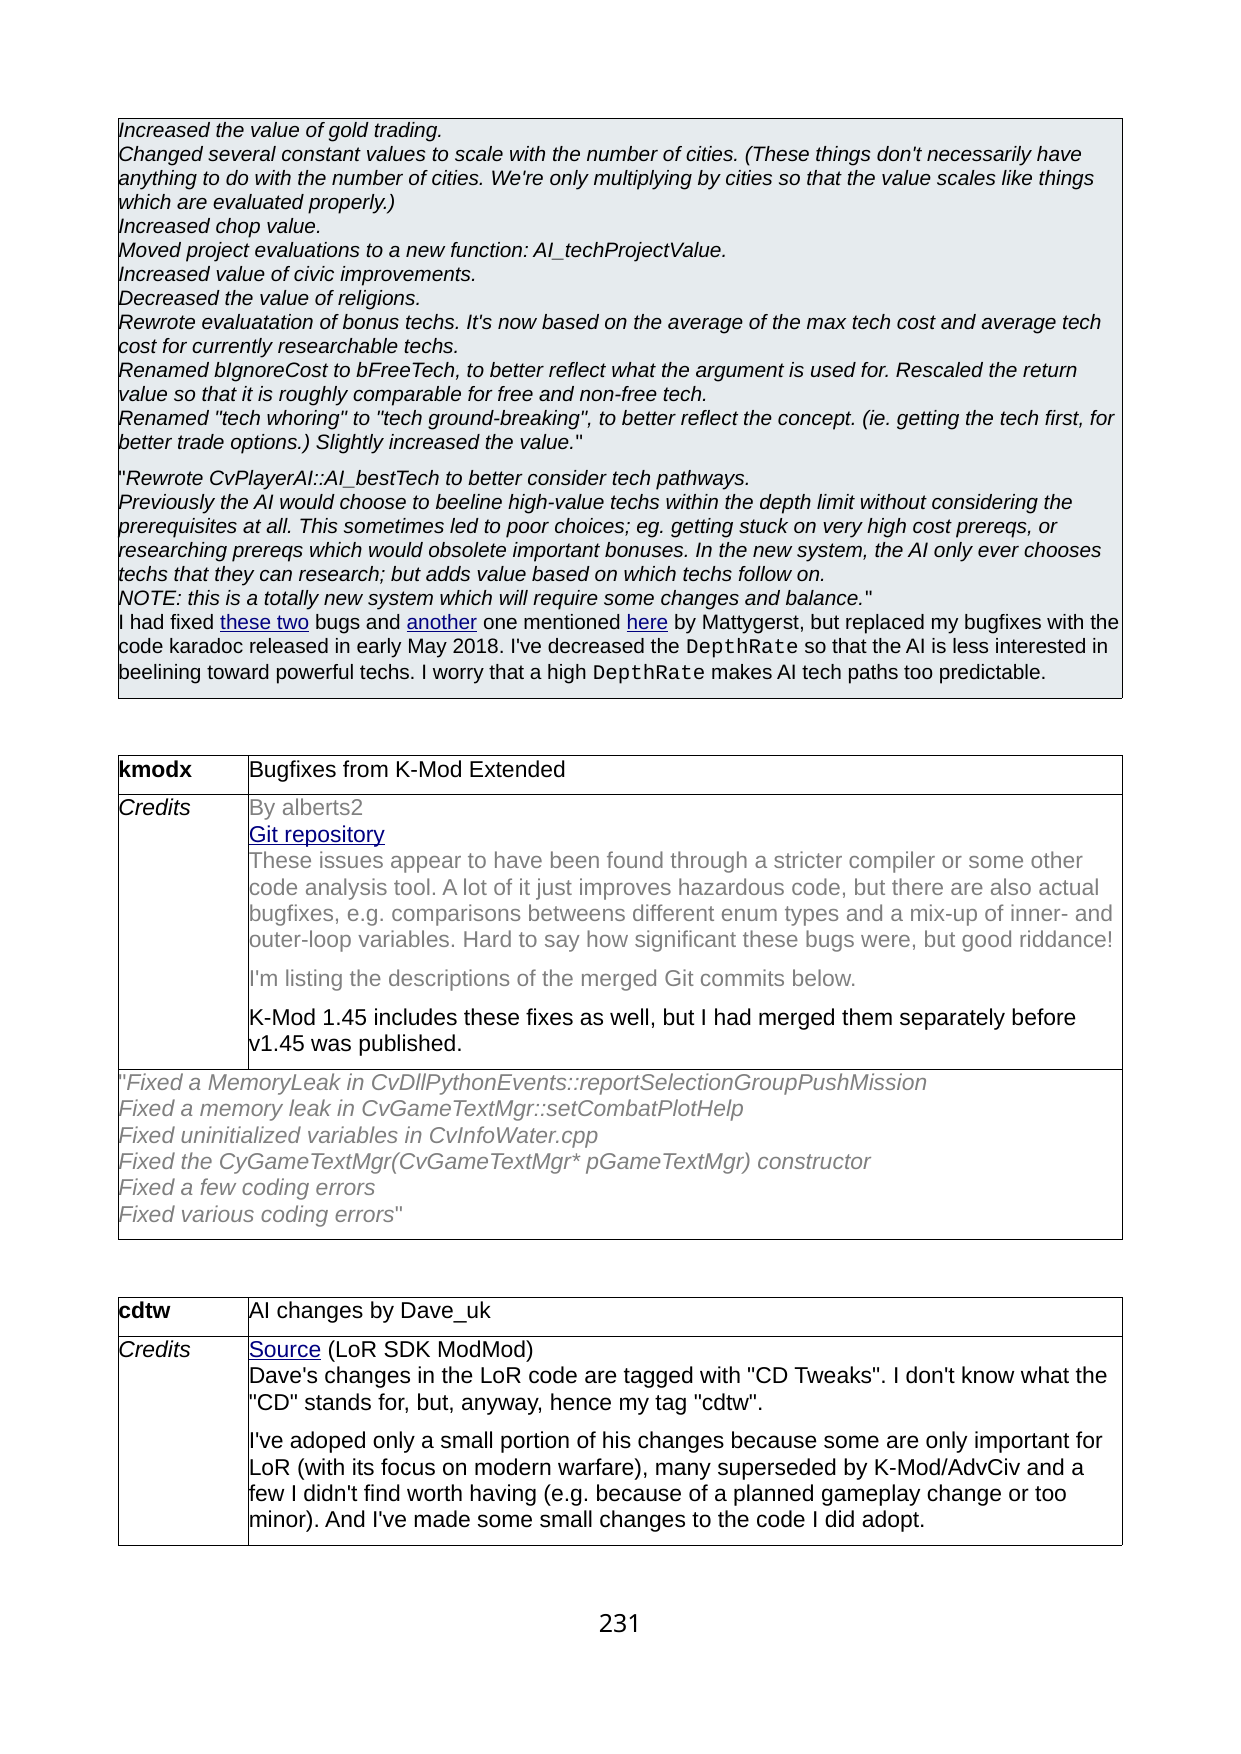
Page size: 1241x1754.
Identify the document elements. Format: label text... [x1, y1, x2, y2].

table_cell "Fixed a MemoryLeak in CvDllPythonEvents::reportSelectionGroupPushMission Fixed a memory leak in CvGameTextMgr::setCombatPlotHelp Fixed uninitialized variables in CvInfoWater.cpp Fixed the CyGameTextMgr(CvGameTextMgr* pGameTextMgr) constructor Fixed a few coding errors Fixed various coding errors" [119, 1070, 1122, 1239]
table_header AI changes by Dave_uk [249, 1298, 1122, 1336]
table_header cdtw [119, 1298, 248, 1336]
table_header kmodx [119, 756, 248, 794]
table_cell By alberts2 Git repository These issues appear to have been found through a stricter compiler or some other code analysis tool. A lot of it just improves hazardous code, but there are also actual bugfixes, e.g. comparisons betweens different enum types and a mix-up of inner- and outer-loop variables. Hard to say how significant these bugs were, but good riddance! I'm listing the descriptions of the merged Git commits below. K-Mod 1.45 includes these fixes as well, but I had merged them separately before v1.45 was published. [249, 795, 1122, 1069]
table_cell Credits [119, 795, 248, 1069]
table_cell Credits [119, 1337, 248, 1545]
table_header Bugfixes from K-Mod Extended [249, 756, 1122, 794]
table_cell Source (LoR SDK ModMod) Dave's changes in the LoR code are tagged with "CD Tweaks". I don't know what the "CD" stands for, but, anyway, hence my tag "cdtw". I've adoped only a small portion of his changes because some are only important for LoR (with its focus on modern warfare), many superseded by K-Mod/AdvCiv and a few I didn't find worth having (e.g. because of a planned gameplay change or too minor). And I've made some small changes to the code I did adopt. [249, 1337, 1122, 1545]
table_cell Increased the value of gold trading. Changed several constant values to scale with the number of cities. (These things don't necessarily have anything to do with the number of cities. We're only multiplying by cities so that the value scales like things which are evaluated properly.) Increased chop value. Moved project evaluations to a new function: AI_techProjectValue. Increased value of civic improvements. Decreased the value of religions. Rewrote evaluatation of bonus techs. It's now based on the average of the max tech cost and average tech cost for currently researchable techs. Renamed bIgnoreCost to bFreeTech, to better reflect what the argument is used for. Rescaled the return value so that it is roughly comparable for free and non-free tech. Renamed "tech whoring" to "tech ground-breaking", to better reflect the concept. (ie. getting the tech first, for better trade options.) Slightly increased the value." "Rewrote CvPlayerAI::AI_bestTech to better consider tech pathways. Previously the AI would choose to beeline high-value techs within the depth limit without considering the prerequisites at all. This sometimes led to poor choices; eg. getting stuck on very high cost prereqs, or researching prereqs which would obsolete important bonuses. In the new system, the AI only ever chooses techs that they can research; but adds value based on which techs follow on. NOTE: this is a totally new system which will require some changes and balance." I had fixed these two bugs and another one mentioned here by Mattygerst, but replaced my bugfixes with the code karadoc released in early May 2018. I've decreased the DepthRate so that the AI is less interested in beelining toward powerful techs. I worry that a high DepthRate makes AI tech paths too predictable. [119, 119, 1122, 698]
